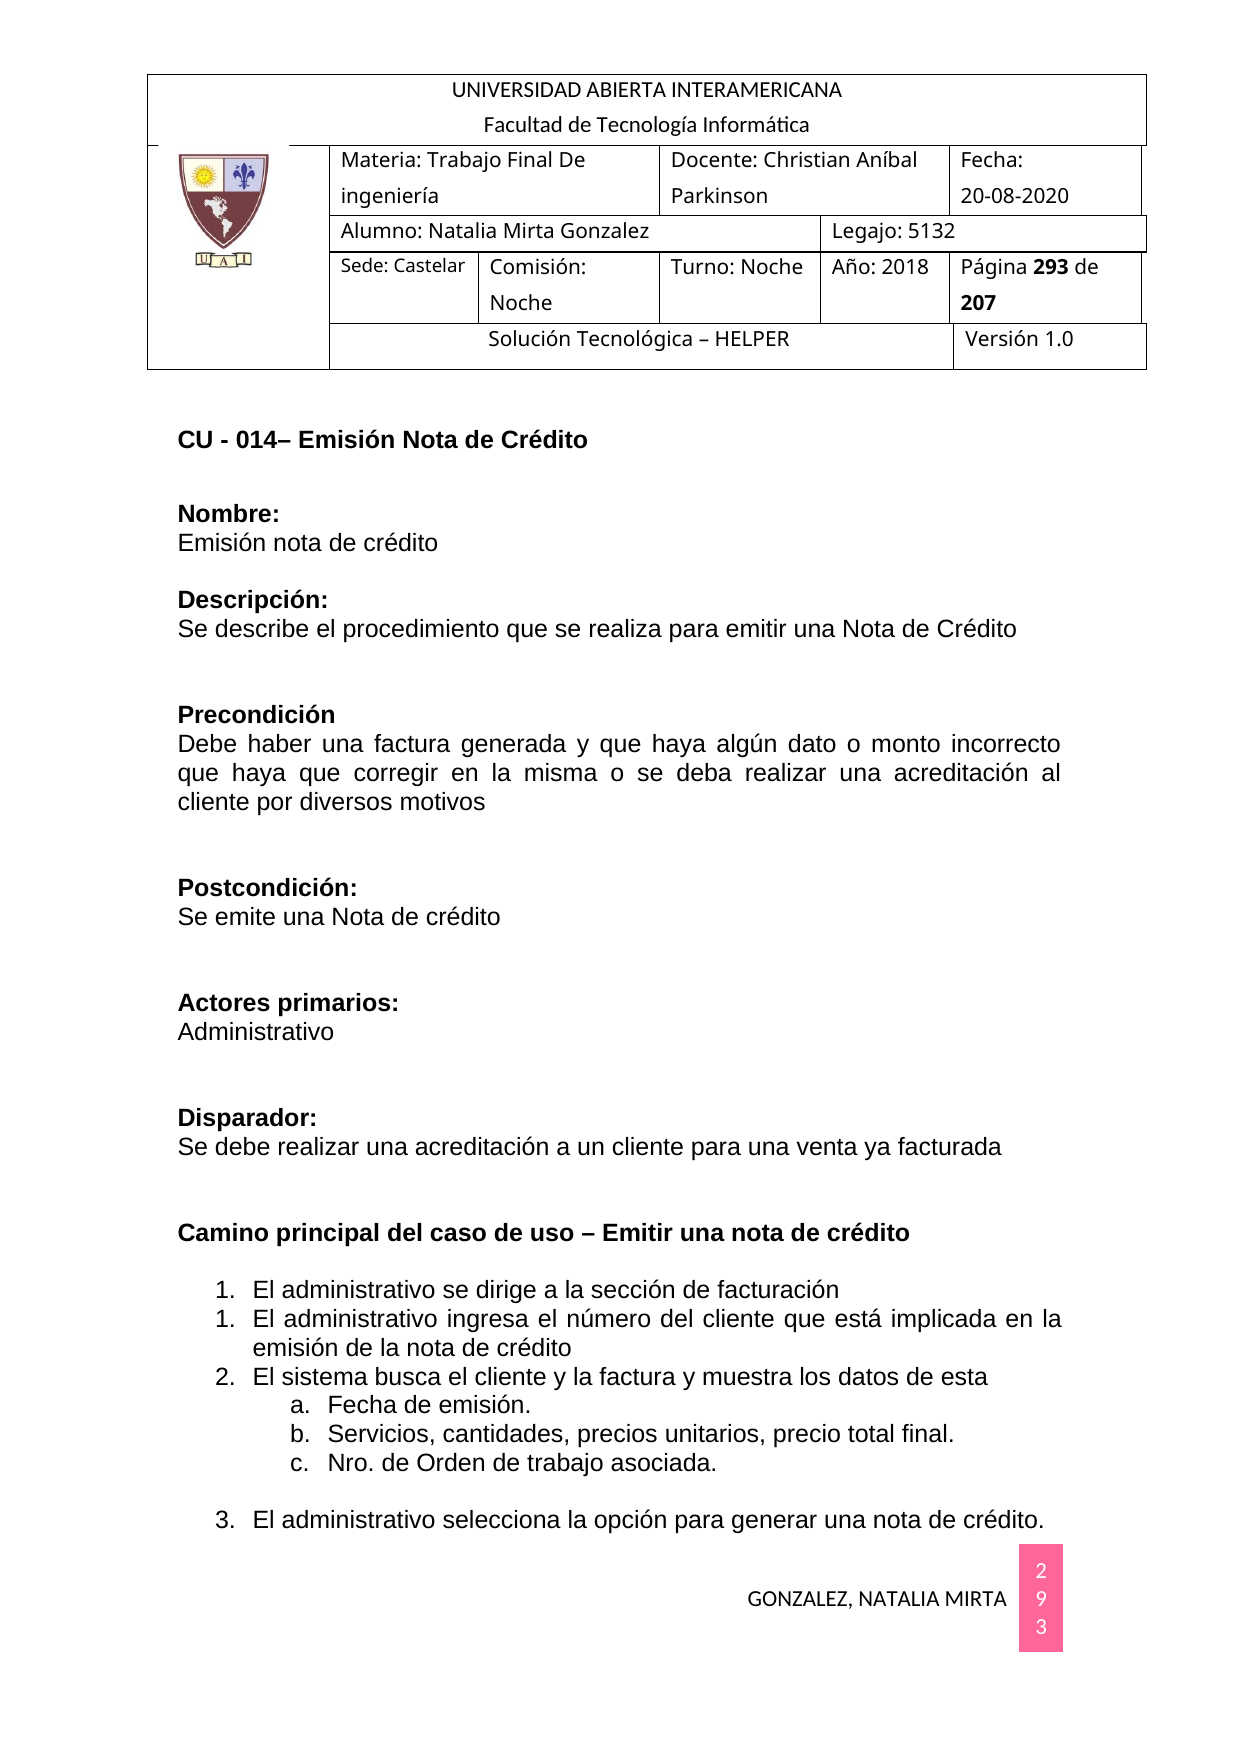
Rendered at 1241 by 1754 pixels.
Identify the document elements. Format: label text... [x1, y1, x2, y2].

text Postcondición: [177, 873, 1063, 902]
text Descripción: [177, 585, 1063, 614]
text Administrativo [177, 1017, 1063, 1045]
text Actores primarios: [177, 988, 1063, 1017]
list Servicios, cantidades, precios unitarios, precio total final. [290, 1419, 1063, 1448]
text Camino principal del caso de uso – Emitir una nota de crédito [177, 1218, 1063, 1247]
list Nro. de Orden de trabajo asociada. [290, 1448, 1063, 1477]
list Fecha de emisión. [290, 1390, 1063, 1419]
list El administrativo selecciona la opción para generar una nota de crédito. [215, 1505, 1063, 1534]
list El administrativo se dirige a la sección de facturación [215, 1275, 1063, 1304]
text Disparador: [177, 1103, 1063, 1132]
text Precondición [177, 700, 1063, 729]
text Se debe realizar una acreditación a un cliente para una venta ya facturada [177, 1132, 1063, 1160]
list El administrativo ingresa el número del cliente que está implicada en la emisión de la nota de crédito [215, 1304, 1063, 1362]
text Se emite una Nota de crédito [177, 902, 1063, 930]
subtitle CU - 014– Emisión Nota de Crédito [177, 425, 1063, 454]
list El sistema busca el cliente y la factura y muestra los datos de esta [215, 1362, 1063, 1390]
text Se describe el procedimiento que se realiza para emitir una Nota de Crédito [177, 614, 1063, 643]
text Nombre: [177, 499, 1063, 528]
text Emisión nota de crédito [177, 528, 1063, 557]
text Debe haber una factura generada y que haya algún dato o monto incorrecto que haya que corregir en la misma o se deba realizar una acreditación al cliente por diversos motivos [177, 729, 1063, 815]
